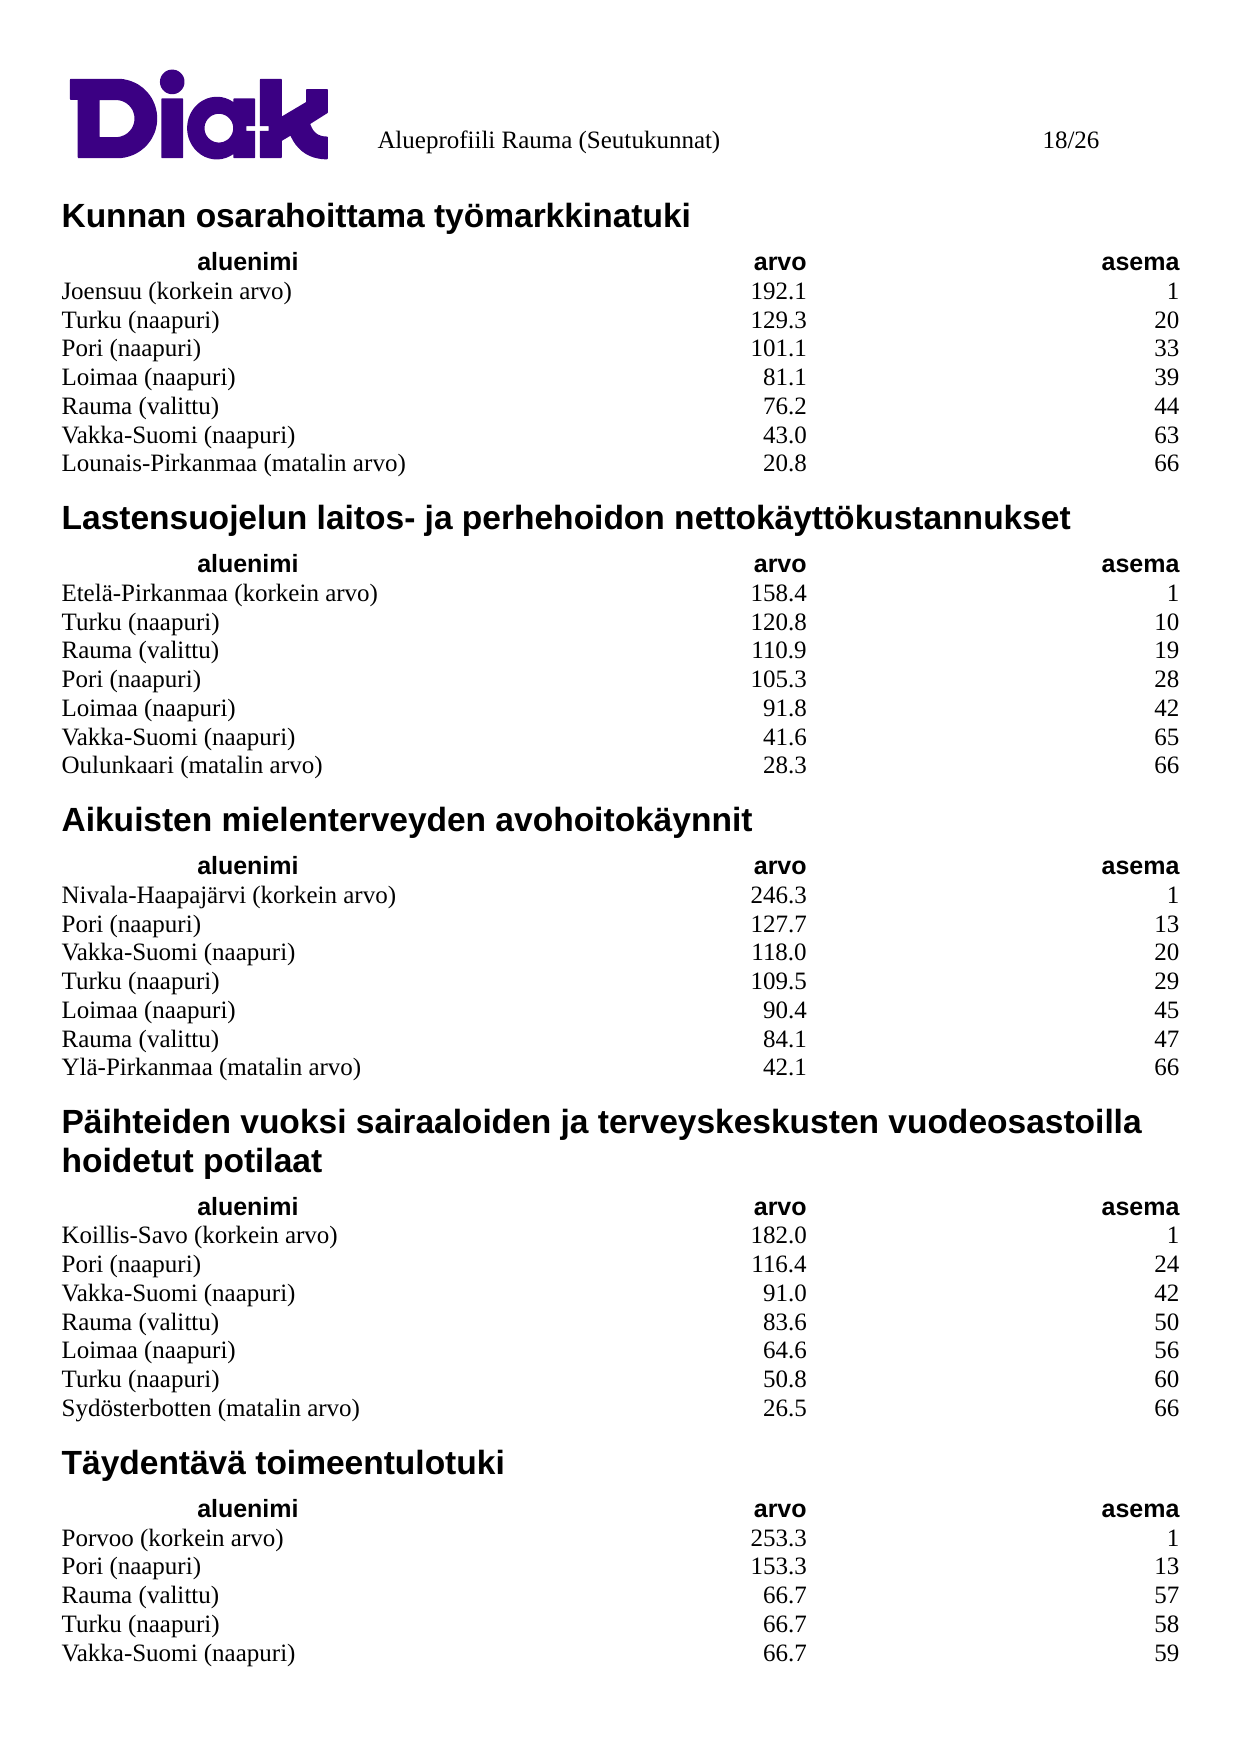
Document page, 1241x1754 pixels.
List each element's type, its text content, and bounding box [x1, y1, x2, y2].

table_cell Nivala-Haapajärvi (korkein arvo) [61, 880, 434, 909]
table_cell 66 [806, 751, 1179, 779]
table_cell Pori (naapuri) [61, 664, 434, 693]
table_cell 44 [806, 391, 1179, 420]
table_cell 42.1 [434, 1053, 806, 1081]
table_header aluenimi [61, 1494, 434, 1523]
subtitle Aikuisten mielenterveyden avohoitokäynnit [61, 800, 1179, 839]
table_cell 91.8 [434, 693, 806, 722]
table_cell 118.0 [434, 938, 806, 966]
table_cell 58 [806, 1609, 1179, 1638]
table_cell Sydösterbotten (matalin arvo) [61, 1393, 434, 1422]
table_cell Loimaa (naapuri) [61, 1336, 434, 1364]
table_cell Ylä-Pirkanmaa (matalin arvo) [61, 1053, 434, 1081]
table_header aluenimi [61, 851, 434, 880]
table_header aluenimi [61, 247, 434, 276]
table_cell Turku (naapuri) [61, 305, 434, 333]
table_header asema [806, 851, 1179, 880]
table_cell 158.4 [434, 578, 806, 607]
table_cell 19 [806, 636, 1179, 664]
subtitle Kunnan osarahoittama työmarkkinatuki [61, 196, 1179, 235]
table_cell 50 [806, 1307, 1179, 1336]
table_cell 110.9 [434, 636, 806, 664]
table_cell Pori (naapuri) [61, 909, 434, 937]
table_cell 1 [806, 578, 1179, 607]
table_cell 20 [806, 305, 1179, 333]
table_cell 39 [806, 362, 1179, 391]
table_cell 42 [806, 693, 1179, 722]
table_cell 66 [806, 1393, 1179, 1422]
table_cell 28 [806, 664, 1179, 693]
table_header arvo [434, 851, 806, 880]
table_cell Lounais-Pirkanmaa (matalin arvo) [61, 449, 434, 477]
table_cell 10 [806, 607, 1179, 636]
table_cell Oulunkaari (matalin arvo) [61, 751, 434, 779]
table_cell Porvoo (korkein arvo) [61, 1523, 434, 1551]
table_header arvo [434, 247, 806, 276]
table_header arvo [434, 549, 806, 578]
table_cell 13 [806, 1551, 1179, 1580]
table_cell 33 [806, 334, 1179, 362]
table_cell 1 [806, 1221, 1179, 1249]
table_cell Vakka-Suomi (naapuri) [61, 1638, 434, 1666]
table_cell 20.8 [434, 449, 806, 477]
table_header asema [806, 247, 1179, 276]
table_cell 66 [806, 449, 1179, 477]
table_cell Vakka-Suomi (naapuri) [61, 938, 434, 966]
table_cell 153.3 [434, 1551, 806, 1580]
table_cell 43.0 [434, 420, 806, 448]
table_cell Pori (naapuri) [61, 1249, 434, 1278]
table_cell Vakka-Suomi (naapuri) [61, 722, 434, 751]
table_cell Turku (naapuri) [61, 966, 434, 995]
table_cell 84.1 [434, 1024, 806, 1052]
table_cell 83.6 [434, 1307, 806, 1336]
table_cell 1 [806, 880, 1179, 909]
table_cell 56 [806, 1336, 1179, 1364]
subtitle Täydentävä toimeentulotuki [61, 1443, 1179, 1481]
table_cell Rauma (valittu) [61, 1307, 434, 1336]
table_cell 120.8 [434, 607, 806, 636]
table_header asema [806, 1192, 1179, 1221]
table_header aluenimi [61, 1192, 434, 1221]
table_cell 1 [806, 1523, 1179, 1551]
table_header asema [806, 1494, 1179, 1523]
table_cell Turku (naapuri) [61, 1609, 434, 1638]
subtitle Lastensuojelun laitos- ja perhehoidon nettokäyttökustannukset [61, 498, 1179, 537]
table_cell Loimaa (naapuri) [61, 995, 434, 1024]
table_cell 127.7 [434, 909, 806, 937]
table_cell 28.3 [434, 751, 806, 779]
table_cell 63 [806, 420, 1179, 448]
table_cell 129.3 [434, 305, 806, 333]
table_cell 90.4 [434, 995, 806, 1024]
table_cell 105.3 [434, 664, 806, 693]
table_cell Loimaa (naapuri) [61, 693, 434, 722]
table_cell Etelä-Pirkanmaa (korkein arvo) [61, 578, 434, 607]
table_cell 101.1 [434, 334, 806, 362]
table_header arvo [434, 1192, 806, 1221]
table_cell 42 [806, 1278, 1179, 1307]
table_cell 116.4 [434, 1249, 806, 1278]
table_cell Rauma (valittu) [61, 1024, 434, 1052]
table_cell 1 [806, 276, 1179, 305]
table_cell 65 [806, 722, 1179, 751]
table_cell Vakka-Suomi (naapuri) [61, 1278, 434, 1307]
table_cell 59 [806, 1638, 1179, 1666]
table_header aluenimi [61, 549, 434, 578]
table_cell Loimaa (naapuri) [61, 362, 434, 391]
table_cell 13 [806, 909, 1179, 937]
table_cell 24 [806, 1249, 1179, 1278]
table_cell 66.7 [434, 1609, 806, 1638]
table_cell 66.7 [434, 1638, 806, 1666]
table_cell 20 [806, 938, 1179, 966]
table_cell 192.1 [434, 276, 806, 305]
subtitle Päihteiden vuoksi sairaaloiden ja terveyskeskusten vuodeosastoilla hoidetut potilaat [61, 1102, 1179, 1179]
table_cell 66 [806, 1053, 1179, 1081]
table_cell 41.6 [434, 722, 806, 751]
table_cell 50.8 [434, 1364, 806, 1393]
table_cell Rauma (valittu) [61, 636, 434, 664]
table_cell Vakka-Suomi (naapuri) [61, 420, 434, 448]
table_cell Joensuu (korkein arvo) [61, 276, 434, 305]
table_cell 81.1 [434, 362, 806, 391]
table_cell Turku (naapuri) [61, 1364, 434, 1393]
table_cell Pori (naapuri) [61, 1551, 434, 1580]
table_cell 246.3 [434, 880, 806, 909]
table_cell 91.0 [434, 1278, 806, 1307]
table_cell 182.0 [434, 1221, 806, 1249]
table_cell Rauma (valittu) [61, 1580, 434, 1609]
table_cell 29 [806, 966, 1179, 995]
table_header asema [806, 549, 1179, 578]
table_cell 45 [806, 995, 1179, 1024]
table_cell 66.7 [434, 1580, 806, 1609]
table_cell Turku (naapuri) [61, 607, 434, 636]
table_cell 109.5 [434, 966, 806, 995]
table_cell Koillis-Savo (korkein arvo) [61, 1221, 434, 1249]
table_cell 47 [806, 1024, 1179, 1052]
table_cell 60 [806, 1364, 1179, 1393]
table_header arvo [434, 1494, 806, 1523]
table_cell Pori (naapuri) [61, 334, 434, 362]
table_cell 253.3 [434, 1523, 806, 1551]
table_cell 57 [806, 1580, 1179, 1609]
table_cell 76.2 [434, 391, 806, 420]
table_cell 64.6 [434, 1336, 806, 1364]
table_cell 26.5 [434, 1393, 806, 1422]
table_cell Rauma (valittu) [61, 391, 434, 420]
